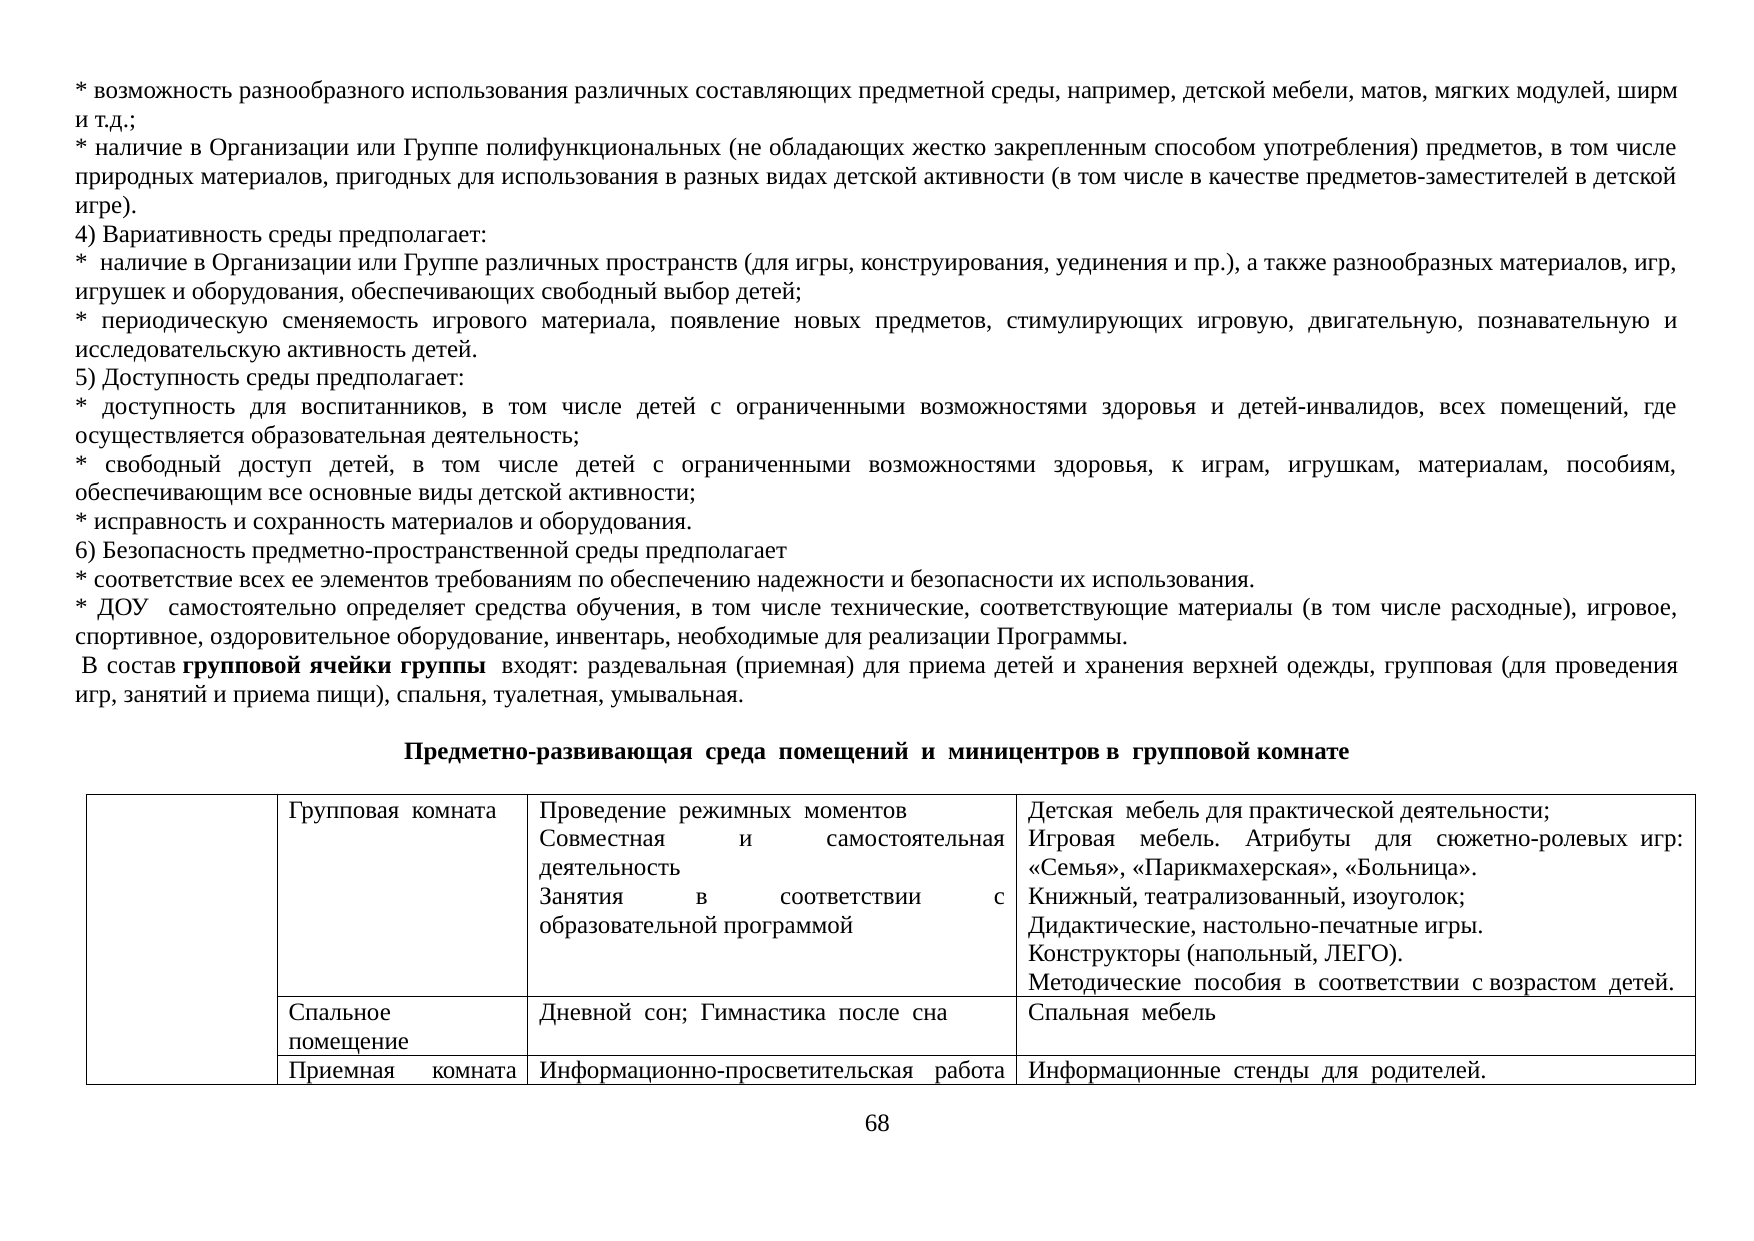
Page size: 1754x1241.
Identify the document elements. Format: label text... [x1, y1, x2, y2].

table_header Проведение режимных моментов Совместная и самостоятельная деятельность Занятия в соответствии с образовательной программой [528, 795, 1016, 996]
text 5) Доступность среды предполагает: [75, 362, 1679, 391]
table_cell Информационные стенды для родителей. [1017, 1056, 1695, 1084]
text * соответствие всех ее элементов требованиям по обеспечению надежности и безопасности их использования. [75, 564, 1679, 592]
text * наличие в Организации или Группе полифункциональных (не обладающих жестко закрепленным способом употребления) предметов, в том числе природных материалов, пригодных для использования в разных видах детской активности (в том числе в качестве предметов-заместителей в детской игре). [75, 132, 1679, 219]
text * периодическую сменяемость игрового материала, появление новых предметов, стимулирующих игровую, двигательную, познавательную и исследовательскую активность детей. [75, 305, 1679, 362]
table_header Групповая комната [278, 795, 527, 996]
text 6) Безопасность предметно-пространственной среды предполагает [75, 535, 1679, 564]
table_cell Спальная мебель [1017, 997, 1695, 1054]
table_header [87, 795, 277, 1084]
text * исправность и сохранность материалов и оборудования. [75, 506, 1679, 535]
table_cell Спальное помещение [278, 997, 527, 1054]
table_cell Приемная комната [278, 1056, 527, 1084]
text * свободный доступ детей, в том числе детей с ограниченными возможностями здоровья, к играм, игрушкам, материалам, пособиям, обеспечивающим все основные виды детской активности; [75, 449, 1679, 506]
text В состав групповой ячейки группы входят: раздевальная (приемная) для приема детей и хранения верхней одежды, групповая (для проведения игр, занятий и приема пищи), спальня, туалетная, умывальная. [75, 650, 1679, 707]
table_cell Дневной сон; Гимнастика после сна [528, 997, 1016, 1054]
text * наличие в Организации или Группе различных пространств (для игры, конструирования, уединения и пр.), а также разнообразных материалов, игр, игрушек и оборудования, обеспечивающих свободный выбор детей; [75, 247, 1679, 305]
table_cell Информационно-просветительская работа [528, 1056, 1016, 1084]
text * ДОУ самостоятельно определяет средства обучения, в том числе технические, соответствующие материалы (в том числе расходные), игровое, спортивное, оздоровительное оборудование, инвентарь, необходимые для реализации Программы. [75, 592, 1679, 650]
text * возможность разнообразного использования различных составляющих предметной среды, например, детской мебели, матов, мягких модулей, ширм и т.д.; [75, 75, 1679, 132]
text * доступность для воспитанников, в том числе детей с ограниченными возможностями здоровья и детей-инвалидов, всех помещений, где осуществляется образовательная деятельность; [75, 391, 1679, 449]
text Предметно-развивающая среда помещений и миницентров в групповой комнате [75, 736, 1679, 765]
text 4) Вариативность среды предполагает: [75, 219, 1679, 247]
table_header Детская мебель для практической деятельности; Игровая мебель. Атрибуты для сюжетно-ролевых игр: «Семья», «Парикмахерская», «Больница». Книжный, театрализованный, изоуголок; Дидактические, настольно-печатные игры. Конструкторы (напольный, ЛЕГО). Методические пособия в соответствии с возрастом детей. [1017, 795, 1695, 996]
